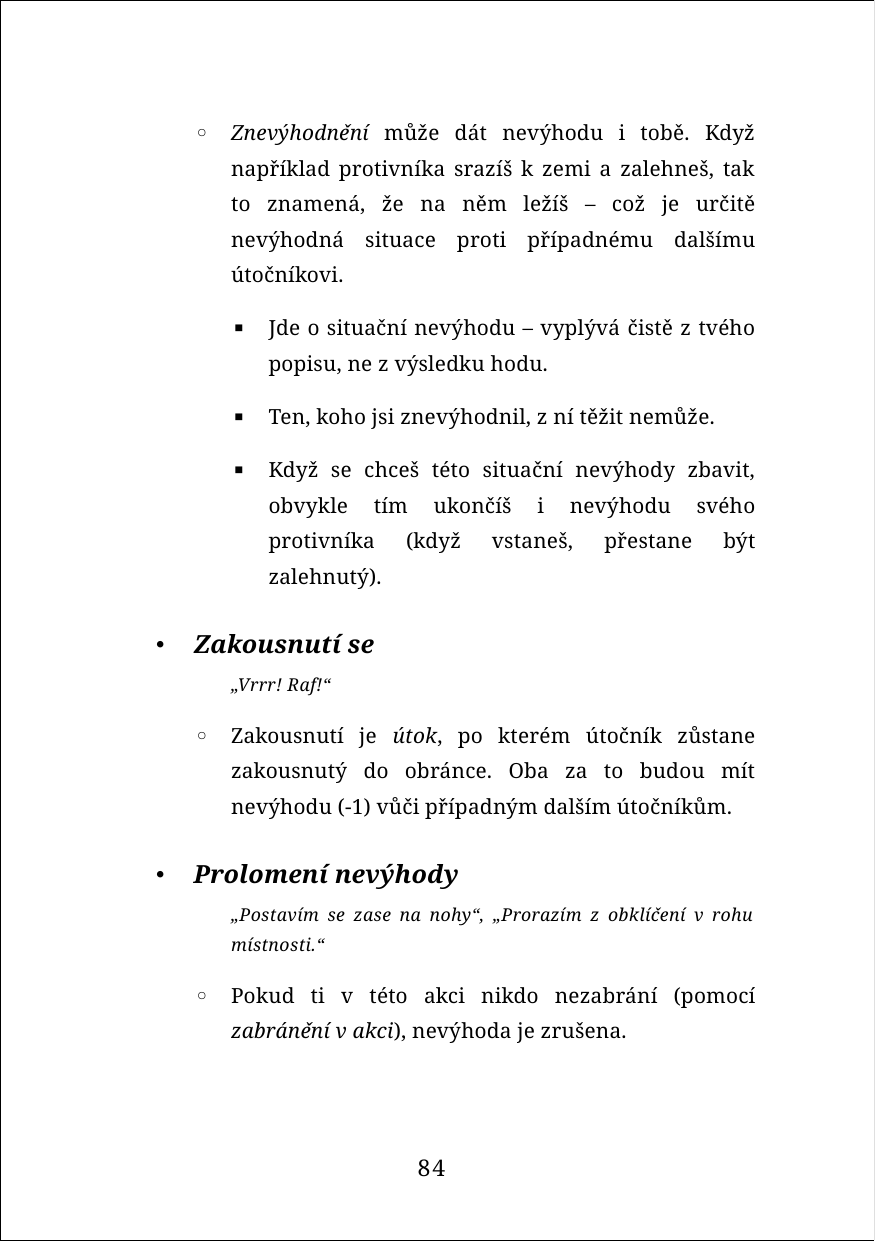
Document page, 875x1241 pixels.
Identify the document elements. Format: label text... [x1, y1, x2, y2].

list „Vrrr! Raf!“ [193, 673, 756, 697]
subtitle Zakousnutí se [156, 627, 756, 661]
list Znevýhodnění může dát nevýhodu i tobě. Když například protivníka srazíš k zemi a zalehneš, tak to znamená, že na něm ležíš – což je určitě nevýhodná situace proti případnému dalšímu útočníkovi. [193, 118, 756, 289]
list Jde o situační nevýhodu – vyplývá čistě z tvého popisu, ne z výsledku hodu. [231, 313, 756, 377]
list Pokud ti v této akci nikdo nezabrání (pomocí zabránění v akci), nevýhoda je zrušena. [193, 981, 756, 1045]
list Zakousnutí je útok, po kterém útočník zůstane zakousnutý do obránce. Oba za to budou mít nevýhodu (-1) vůči případným dalším útočníkům. [193, 721, 756, 820]
list Ten, koho jsi znevýhodnil, z ní těžit nemůže. [231, 402, 756, 431]
list „Postavím se zase na nohy“, „Prorazím z obklíčení v rohu místnosti.“ [193, 903, 756, 957]
list Když se chceš této situační nevýhody zbavit, obvykle tím ukončíš i nevýhodu svého protivníka (když vstaneš, přestane být zalehnutý). [231, 456, 756, 591]
subtitle Prolomení nevýhody [156, 857, 756, 891]
